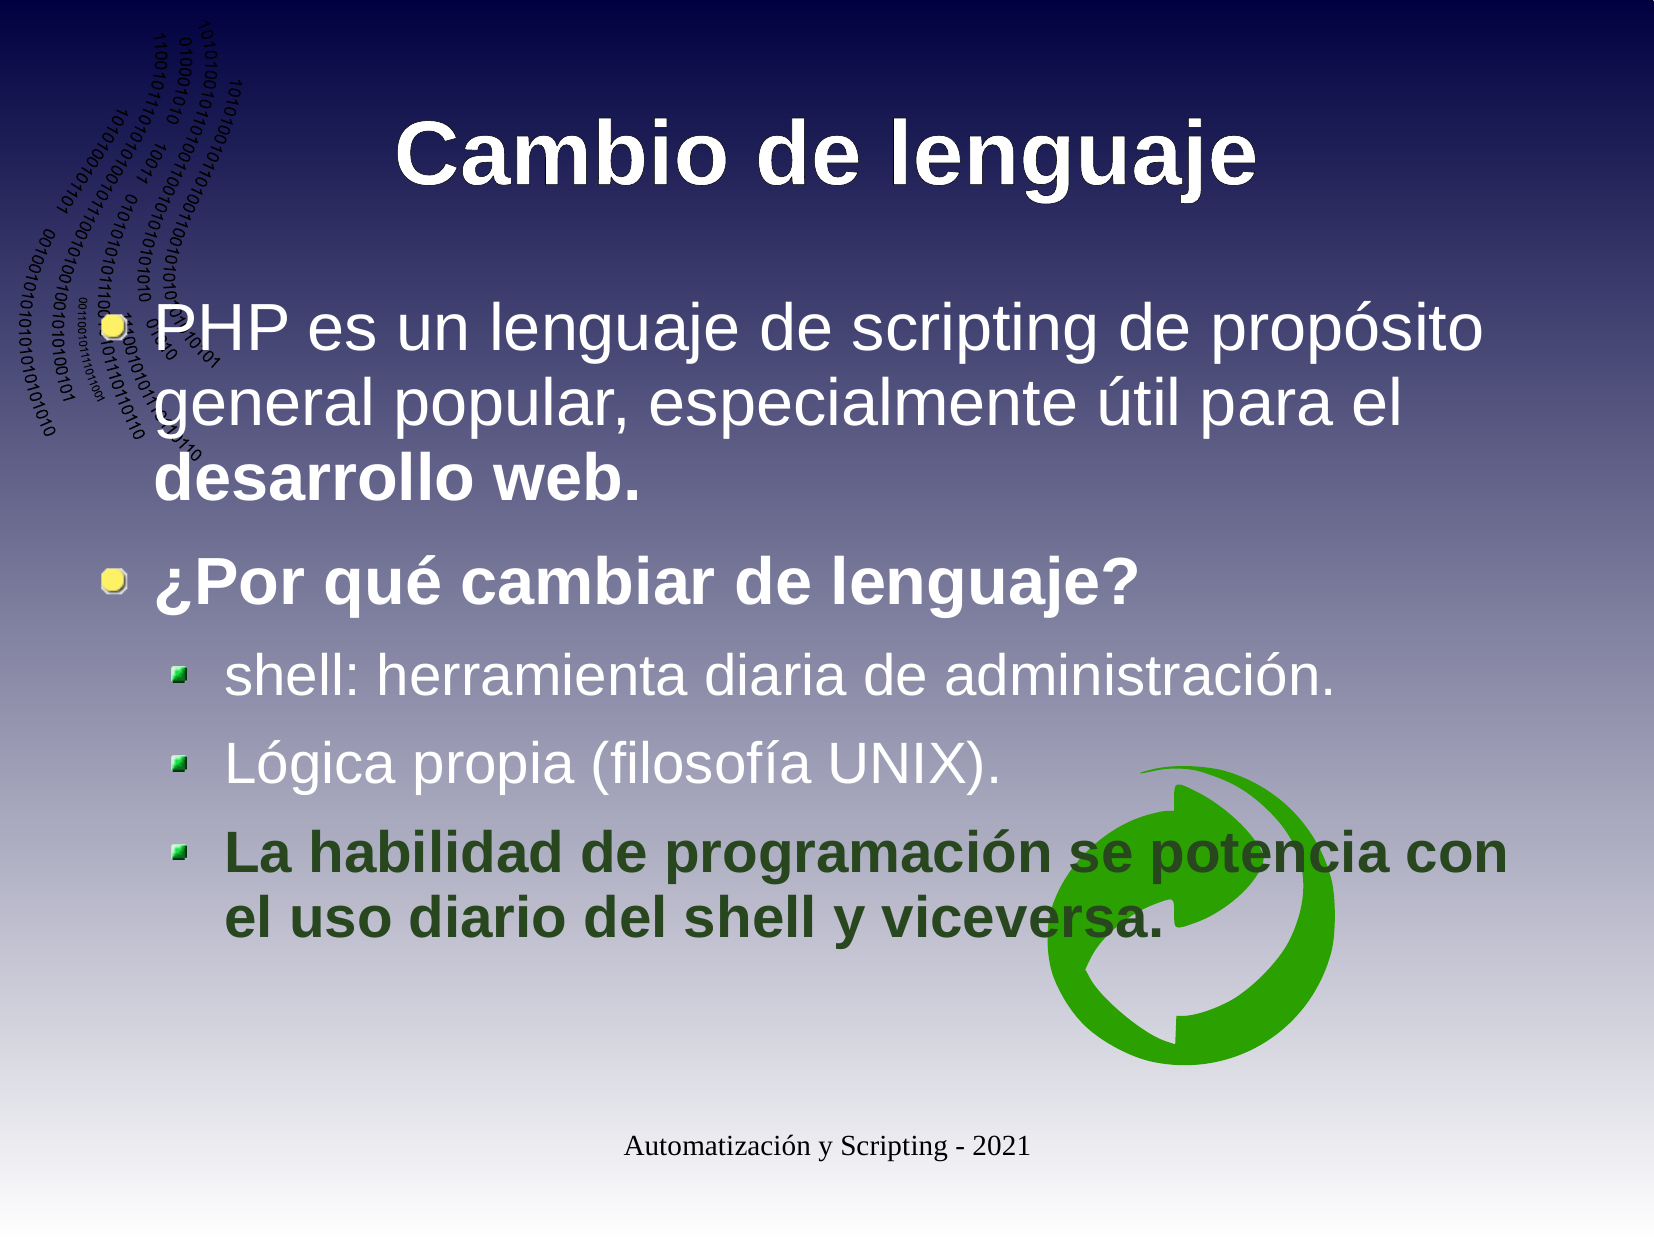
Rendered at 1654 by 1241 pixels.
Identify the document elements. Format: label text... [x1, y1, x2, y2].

picture [744, 330, 1622, 1241]
list PHP es un lenguaje de scripting de propósito general popular, especialmente útil para el desarrollo web. ¿Por qué cambiar de lenguaje? shell: herramienta diaria de administración. Lógica propia (filosofía UNIX). La habilidad de programación se potencia con el uso diario del shell y viceversa. [82, 290, 1571, 1010]
title Cambio de lenguaje [82, 49, 1571, 257]
picture [18, 20, 243, 461]
